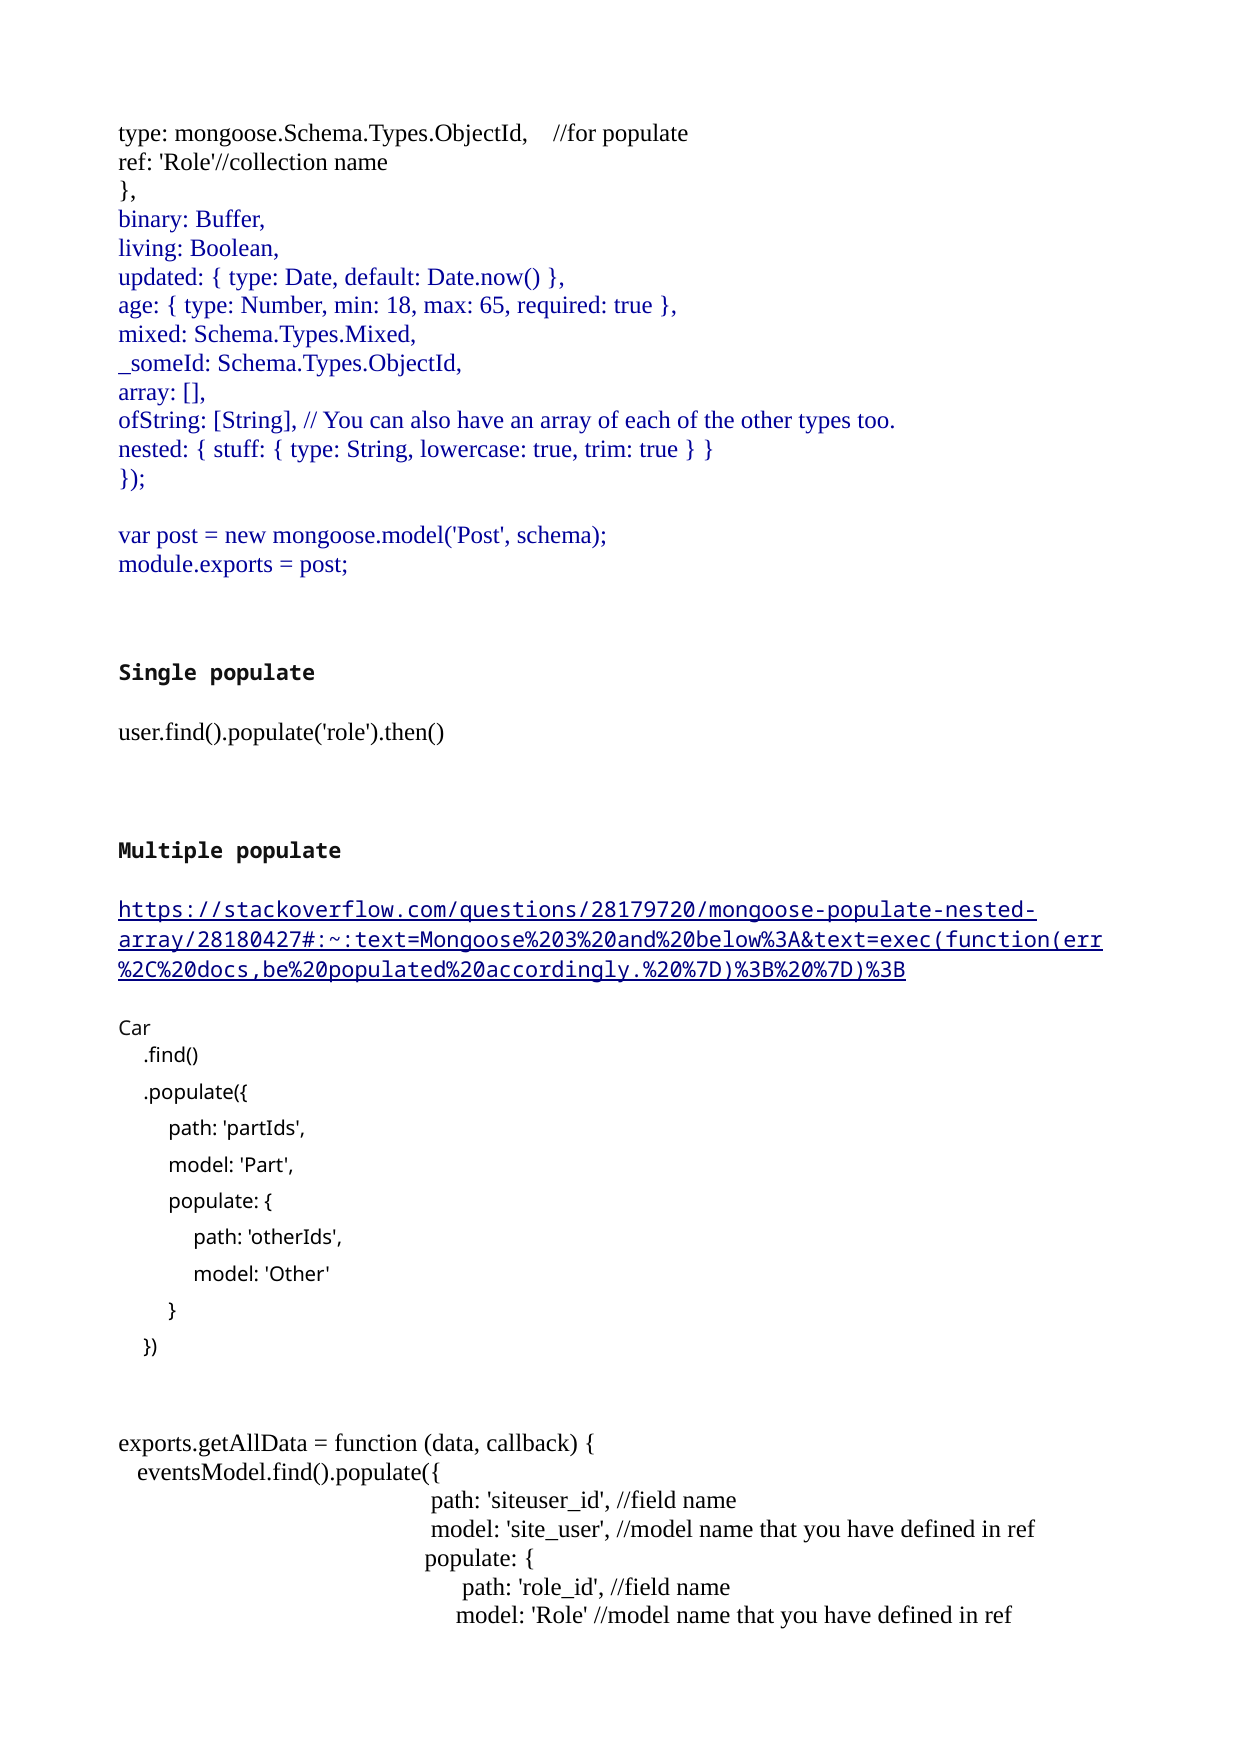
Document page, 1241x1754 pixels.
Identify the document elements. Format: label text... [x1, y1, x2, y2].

text nested: { stuff: { type: String, lowercase: true, trim: true } } [118, 434, 1122, 463]
text user.find().populate('role').then() [118, 717, 1122, 745]
text living: Boolean, [118, 233, 1122, 262]
text .find() [118, 1041, 1122, 1069]
text https://stackoverflow.com/questions/28179720/mongoose-populate-nested-array/28180427#:~:text=Mongoose%203%20and%20below%3A&text=exec(function(err%2C%20docs,be%20populated%20accordingly.%20%7D)%3B%20%7D)%3B [118, 894, 1122, 984]
text }, [118, 176, 1122, 204]
text path: 'partIds', [118, 1114, 1122, 1142]
text path: 'siteuser_id', //field name [118, 1485, 1122, 1514]
text age: { type: Number, min: 18, max: 65, required: true }, [118, 291, 1122, 319]
text }) [118, 1332, 1122, 1360]
text mixed: Schema.Types.Mixed, [118, 319, 1122, 348]
text model: 'site_user', //model name that you have defined in ref [118, 1514, 1122, 1543]
text path: 'otherIds', [118, 1223, 1122, 1251]
text Car [118, 1013, 1122, 1041]
text exports.getAllData = function (data, callback) { [118, 1428, 1122, 1457]
text _someId: Schema.Types.ObjectId, [118, 348, 1122, 377]
text model: 'Other' [118, 1259, 1122, 1287]
text binary: Buffer, [118, 204, 1122, 233]
text } [118, 1296, 1122, 1324]
text Single populate [118, 657, 1122, 687]
text type: mongoose.Schema.Types.ObjectId, //for populate [118, 118, 1122, 147]
text ref: 'Role'//collection name [118, 147, 1122, 176]
text path: 'role_id', //field name [118, 1572, 1122, 1600]
text }); [118, 463, 1122, 492]
text .populate({ [118, 1077, 1122, 1106]
text model: 'Part', [118, 1150, 1122, 1178]
text var post = new mongoose.model('Post', schema); [118, 521, 1122, 549]
text model: 'Role' //model name that you have defined in ref [118, 1600, 1122, 1629]
text array: [], [118, 377, 1122, 406]
text updated: { type: Date, default: Date.now() }, [118, 262, 1122, 291]
text module.exports = post; [118, 549, 1122, 578]
text populate: { [118, 1543, 1122, 1572]
text ofString: [String], // You can also have an array of each of the other types too. [118, 406, 1122, 434]
text populate: { [118, 1187, 1122, 1214]
text Multiple populate [118, 835, 1122, 864]
text eventsModel.find().populate({ [118, 1457, 1122, 1485]
